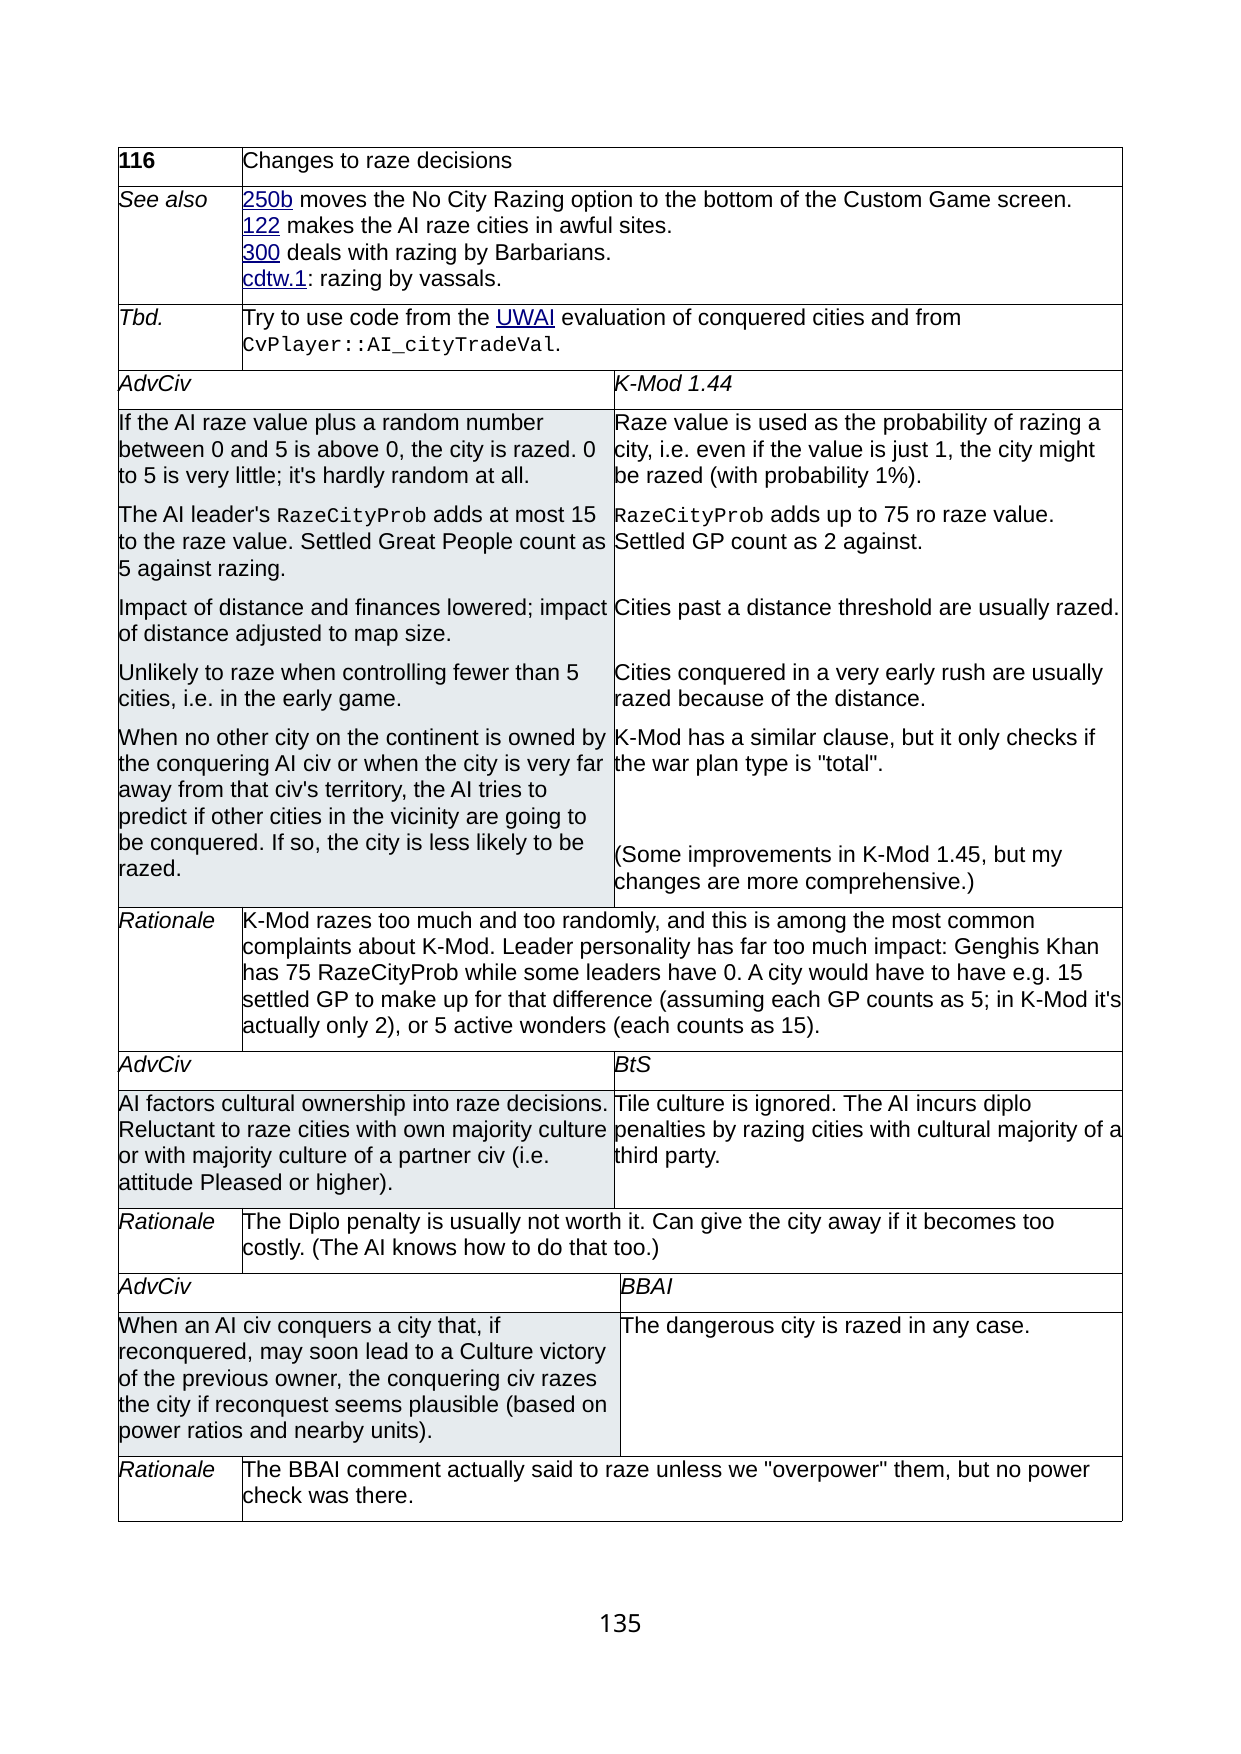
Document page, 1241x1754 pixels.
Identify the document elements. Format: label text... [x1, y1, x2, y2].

table_cell Rationale [119, 908, 242, 1051]
table_cell BtS [615, 1052, 1122, 1090]
table_cell AI factors cultural ownership into raze decisions. Reluctant to raze cities with own majority culture or with majority culture of a partner civ (i.e. attitude Pleased or higher). [119, 1091, 614, 1208]
table_header 116 [119, 148, 242, 186]
table_cell 250b moves the No City Razing option to the bottom of the Custom Game screen. 122 makes the AI raze cities in awful sites. 300 deals with razing by Barbarians. cdtw.1: razing by vassals. [243, 187, 1122, 304]
table_cell Tbd. [119, 305, 242, 370]
table_cell If the AI raze value plus a random number between 0 and 5 is above 0, the city is razed. 0 to 5 is very little; it's hardly random at all. The AI leader's RazeCityProb adds at most 15 to the raze value. Settled Great People count as 5 against razing. Impact of distance and finances lowered; impact of distance adjusted to map size. Unlikely to raze when controlling fewer than 5 cities, i.e. in the early game. When no other city on the continent is owned by the conquering AI civ or when the city is very far away from that civ's territory, the AI tries to predict if other cities in the vicinity are going to be conquered. If so, the city is less likely to be razed. [119, 410, 614, 907]
table_cell Rationale [119, 1457, 242, 1521]
table_cell K-Mod 1.44 [615, 371, 1122, 409]
table_cell The dangerous city is razed in any case. [621, 1313, 1122, 1456]
table_cell AdvCiv [119, 371, 614, 409]
table_header Changes to raze decisions [243, 148, 1122, 186]
table_cell AdvCiv [119, 1052, 614, 1090]
table_cell Try to use code from the UWAI evaluation of conquered cities and from CvPlayer::AI_cityTradeVal. [243, 305, 1122, 370]
table_cell AdvCiv [119, 1274, 620, 1312]
table_cell Raze value is used as the probability of razing a city, i.e. even if the value is just 1, the city might be razed (with probability 1%). RazeCityProb adds up to 75 ro raze value. Settled GP count as 2 against. Cities past a distance threshold are usually razed. Cities conquered in a very early rush are usually razed because of the distance. K-Mod has a similar clause, but it only checks if the war plan type is "total". (Some improvements in K-Mod 1.45, but my changes are more comprehensive.) [615, 410, 1122, 907]
table_cell The Diplo penalty is usually not worth it. Can give the city away if it becomes too costly. (The AI knows how to do that too.) [243, 1209, 1122, 1273]
table_cell The BBAI comment actually said to raze unless we "overpower" them, but no power check was there. [243, 1457, 1122, 1521]
table_cell Tile culture is ignored. The AI incurs diplo penalties by razing cities with cultural majority of a third party. [615, 1091, 1122, 1208]
table_cell When an AI civ conquers a city that, if reconquered, may soon lead to a Culture victory of the previous owner, the conquering civ razes the city if reconquest seems plausible (based on power ratios and nearby units). [119, 1313, 620, 1456]
table_cell BBAI [621, 1274, 1122, 1312]
table_cell See also [119, 187, 242, 304]
table_cell Rationale [119, 1209, 242, 1273]
table_cell K-Mod razes too much and too randomly, and this is among the most common complaints about K-Mod. Leader personality has far too much impact: Genghis Khan has 75 RazeCityProb while some leaders have 0. A city would have to have e.g. 15 settled GP to make up for that difference (assuming each GP counts as 5; in K-Mod it's actually only 2), or 5 active wonders (each counts as 15). [243, 908, 1122, 1051]
